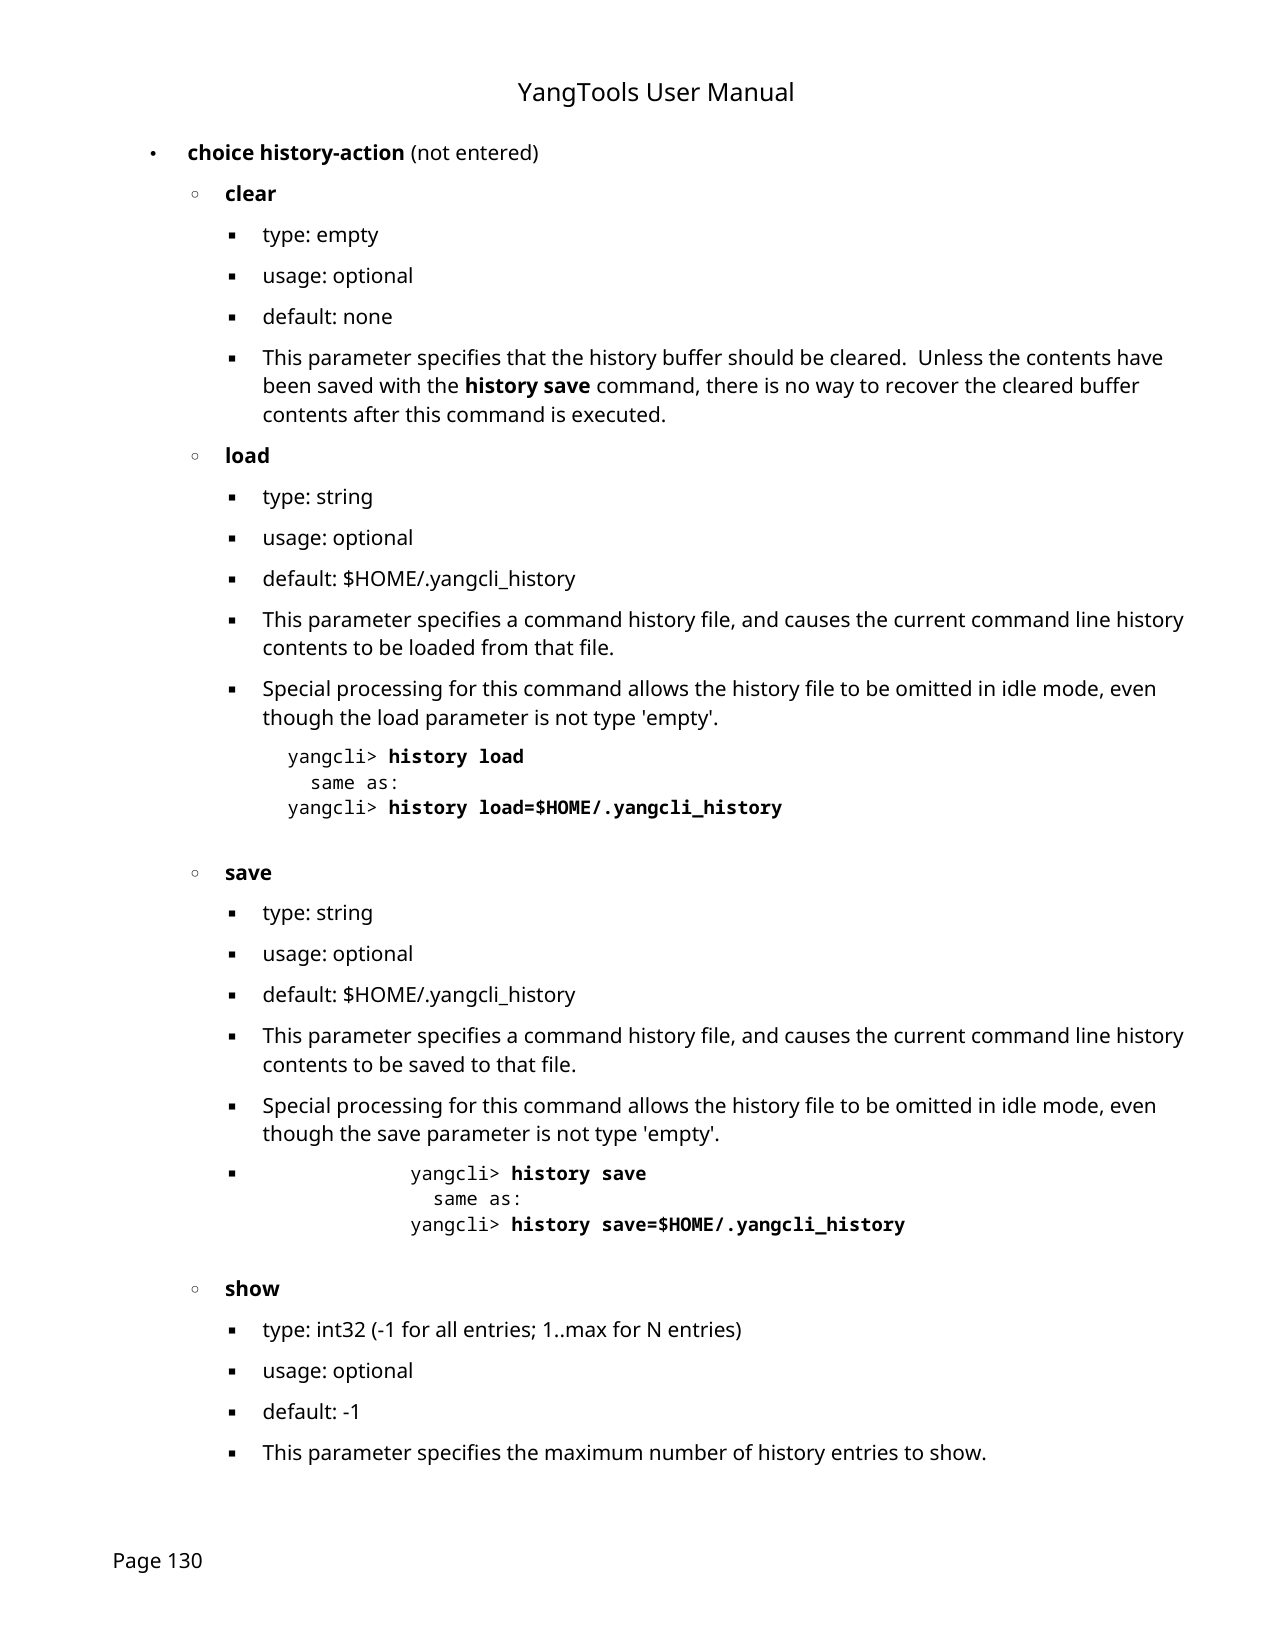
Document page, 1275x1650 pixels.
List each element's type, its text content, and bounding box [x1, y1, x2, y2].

list This parameter specifies a command history file, and causes the current command line history contents to be loaded from that file. [225, 605, 1200, 662]
list default: none [225, 302, 1200, 331]
list default: -1 [225, 1397, 1200, 1425]
list load [187, 441, 1200, 469]
list type: empty [225, 220, 1200, 249]
list choice history-action (not entered) [150, 138, 1200, 167]
list usage: optional [225, 939, 1200, 968]
list usage: optional [225, 261, 1200, 290]
list yangcli> history save same as: yangcli> history save=$HOME/.yangcli_history [225, 1160, 1200, 1262]
list This parameter specifies a command history file, and causes the current command line history contents to be saved to that file. [225, 1021, 1200, 1078]
list clear [187, 179, 1200, 208]
list Special processing for this command allows the history file to be omitted in idle mode, even though the save parameter is not type 'empty'. [225, 1091, 1200, 1148]
list Special processing for this command allows the history file to be omitted in idle mode, even though the load parameter is not type 'empty'. [225, 674, 1200, 731]
list This parameter specifies the maximum number of history entries to show. [225, 1438, 1200, 1466]
list default: $HOME/.yangcli_history [225, 980, 1200, 1009]
list show [187, 1274, 1200, 1303]
list usage: optional [225, 523, 1200, 551]
list save [187, 858, 1200, 886]
list default: $HOME/.yangcli_history [225, 564, 1200, 592]
list usage: optional [225, 1356, 1200, 1384]
list type: string [225, 482, 1200, 510]
list type: int32 (-1 for all entries; 1..max for N entries) [225, 1315, 1200, 1343]
list This parameter specifies that the history buffer should be cleared. Unless the contents have been saved with the history save command, there is no way to recover the cleared buffer contents after this command is executed. [225, 343, 1200, 428]
text yangcli> history load same as: yangcli> history load=$HOME/.yangcli_history [139, 743, 1200, 846]
list type: string [225, 898, 1200, 927]
